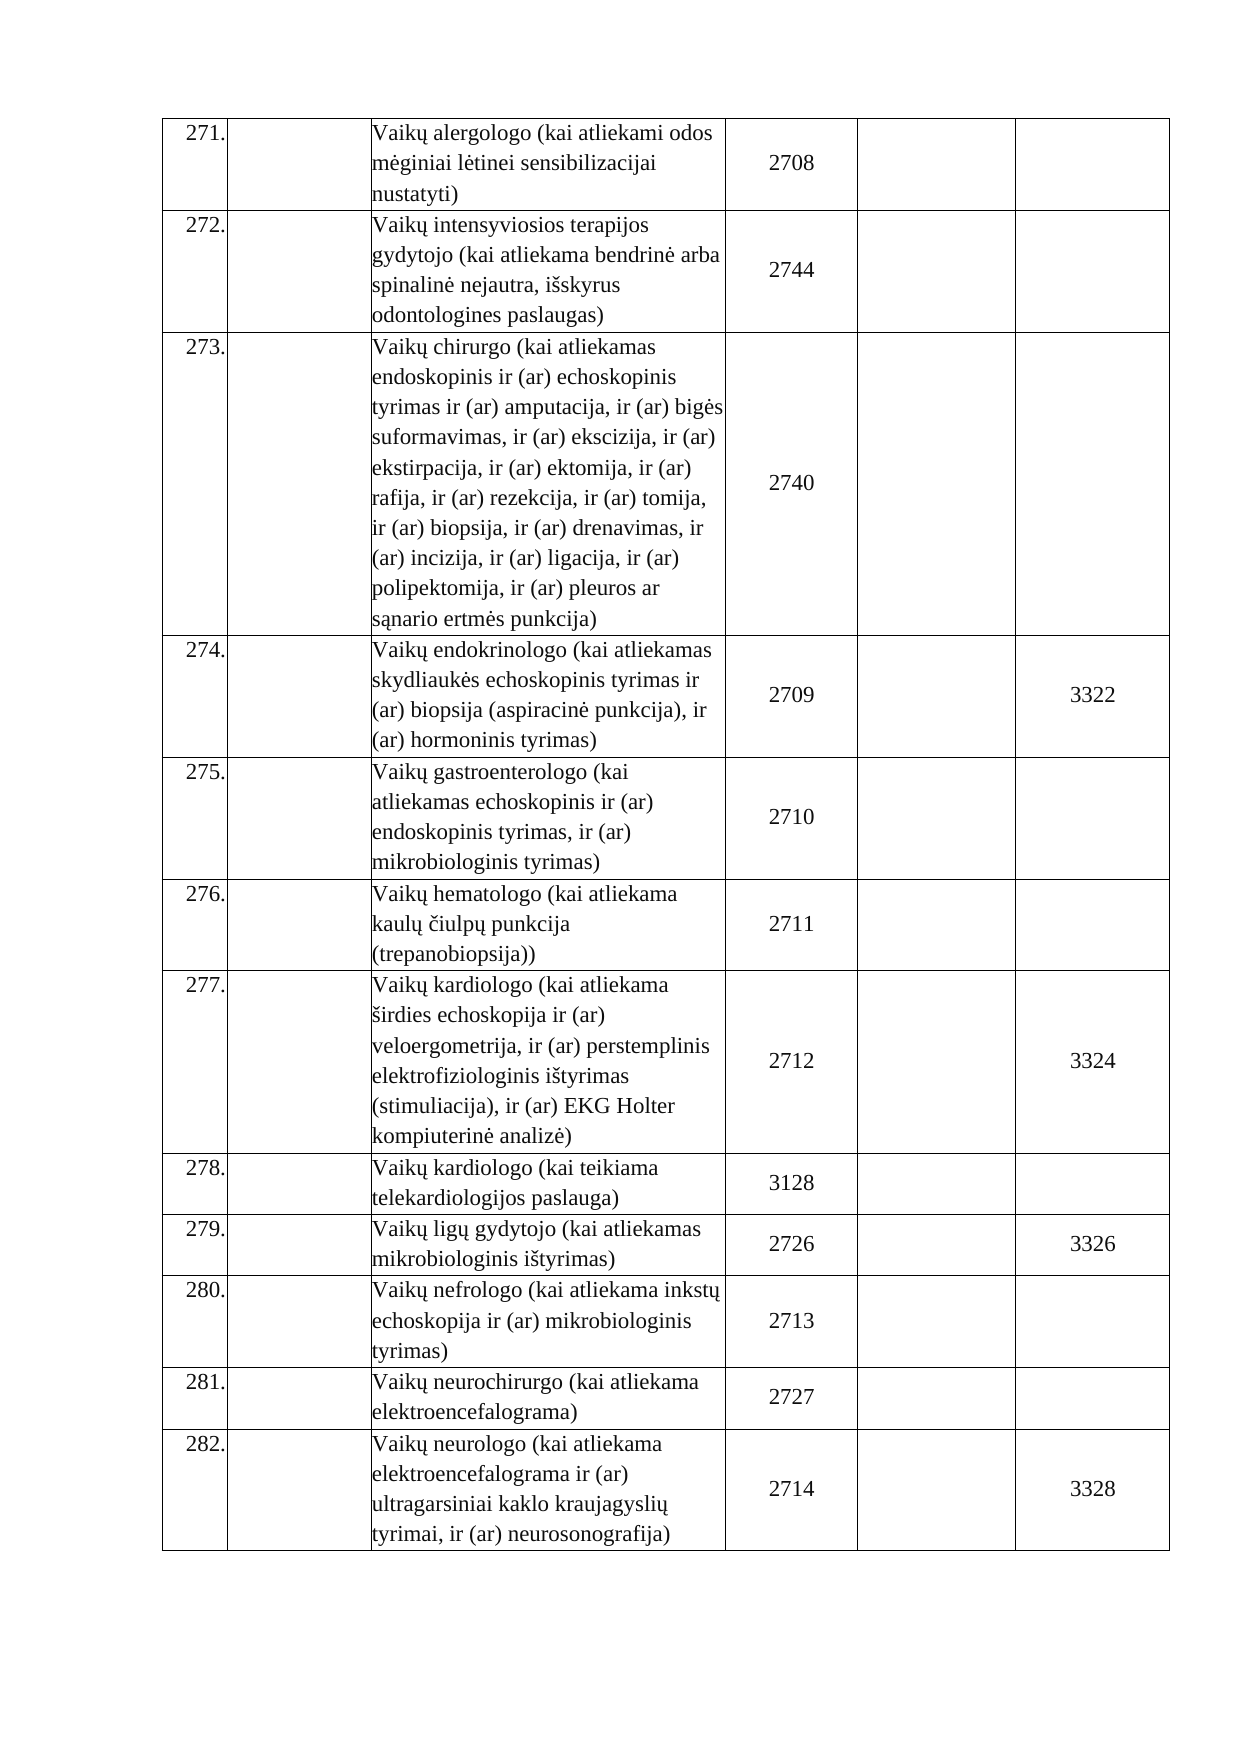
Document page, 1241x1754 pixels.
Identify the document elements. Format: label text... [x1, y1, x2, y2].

table_cell 282. [163, 1430, 227, 1550]
table_cell 2714 [726, 1430, 857, 1550]
table_cell [1016, 119, 1169, 210]
table_cell [228, 758, 371, 878]
table_cell [228, 1154, 371, 1214]
table_cell 277. 4. [163, 971, 227, 1152]
table_cell [1193, 879, 1198, 970]
table_cell [1170, 1429, 1188, 1550]
table_cell [228, 880, 371, 970]
table_cell [1170, 879, 1188, 970]
table_cell 2708 [726, 119, 857, 210]
table_cell [1193, 635, 1198, 757]
table_cell Vaikų neurologo (kai atliekama elektroencefalograma ir (ar) ultragarsiniai kaklo kraujagyslių tyrimai, ir (ar) neurosonografija) [372, 1430, 725, 1550]
table_cell [858, 333, 1015, 635]
table_cell [1215, 1214, 1240, 1275]
table_cell [1189, 1429, 1193, 1550]
table_cell Vaikų kardiologo (kai atliekama širdies echoskopija ir (ar) veloergometrija, ir (ar) perstemplinis elektrofiziologinis ištyrimas (stimuliacija), ir (ar) EKG Holter kompiuterinė analizė) [372, 971, 725, 1152]
table_cell [1215, 879, 1240, 970]
table_cell [1189, 332, 1193, 635]
table_cell [1170, 635, 1188, 757]
table_cell [858, 1154, 1015, 1214]
table_cell [1193, 757, 1198, 878]
table_cell [1016, 333, 1169, 635]
table_cell [1189, 1153, 1193, 1214]
table_cell 279. [163, 1215, 227, 1275]
table_cell [1215, 1429, 1240, 1550]
table_cell Vaikų endokrinologo (kai atliekamas skydliaukės echoskopinis tyrimas ir (ar) biopsija (aspiracinė punkcija), ir (ar) hormoninis tyrimas) [372, 636, 725, 757]
table_cell 3322 [1016, 636, 1169, 757]
table_cell [858, 880, 1015, 970]
table_cell 2713 [726, 1276, 857, 1367]
table_cell [228, 971, 371, 1152]
table_cell [228, 1430, 371, 1550]
table_cell [1016, 1154, 1169, 1214]
table_cell [1215, 210, 1240, 332]
table_cell [1016, 211, 1169, 332]
table_cell Vaikų alergologo (kai atliekami odos mėginiai lėtinei sensibilizacijai nustatyti) [372, 119, 725, 210]
table_cell 281. [163, 1368, 227, 1428]
table_cell [228, 1368, 371, 1428]
table_cell 274. 57. [163, 636, 227, 757]
table_cell 2726 [726, 1215, 857, 1275]
table_cell [228, 119, 371, 210]
table_cell Vaikų intensyviosios terapijos gydytojo (kai atliekama bendrinė arba spinalinė nejautra, išskyrus odontologines paslaugas) [372, 211, 725, 332]
table_cell [858, 211, 1015, 332]
table_cell 272. 2 [163, 211, 227, 332]
table_cell [1193, 332, 1198, 635]
table_cell [1189, 1214, 1193, 1275]
table_cell [858, 1276, 1015, 1367]
table_cell [1189, 118, 1193, 210]
table_cell [858, 758, 1015, 878]
table_cell [858, 636, 1015, 757]
table_cell [1193, 210, 1198, 332]
table_cell [1189, 1275, 1193, 1367]
table_cell [1198, 970, 1215, 1152]
table_cell [1198, 1214, 1215, 1275]
table_cell [1193, 970, 1198, 1152]
table_cell Vaikų hematologo (kai atliekama kaulų čiulpų punkcija (trepanobiopsija)) [372, 880, 725, 970]
table_cell 273. 55. [163, 333, 227, 635]
table_cell 2712 [726, 971, 857, 1152]
table_cell [1170, 970, 1188, 1152]
table_cell [1189, 635, 1193, 757]
table_cell [1189, 210, 1193, 332]
table_cell [1170, 1153, 1188, 1214]
table_cell [1215, 118, 1240, 210]
table_cell 2727 [726, 1368, 857, 1428]
table_cell 276. [163, 880, 227, 970]
table_cell [1193, 1367, 1198, 1428]
table_cell Vaikų neurochirurgo (kai atliekama elektroencefalograma) [372, 1368, 725, 1428]
table_cell [858, 1368, 1015, 1428]
table_cell [1215, 635, 1240, 757]
table_cell [1016, 758, 1169, 878]
table_cell [1016, 880, 1169, 970]
table_cell [1170, 1275, 1188, 1367]
table_cell 271. 2 [163, 119, 227, 210]
table_cell [1193, 1429, 1198, 1550]
table_cell [1198, 757, 1215, 878]
table_cell [228, 636, 371, 757]
table_cell [1170, 1367, 1188, 1428]
table_cell 275. . [163, 758, 227, 878]
table_cell [1198, 332, 1215, 635]
table_cell [1189, 1367, 1193, 1428]
table_cell 3128 [726, 1154, 857, 1214]
table_cell 2710 [726, 758, 857, 878]
table_cell [858, 971, 1015, 1152]
table_cell [858, 1215, 1015, 1275]
table_cell [1170, 332, 1188, 635]
table_cell 2740 [726, 333, 857, 635]
table_cell [858, 1430, 1015, 1550]
table_cell [228, 333, 371, 635]
table_cell 3326 [1016, 1215, 1169, 1275]
table_cell 2744 [726, 211, 857, 332]
table_cell 3328 [1016, 1430, 1169, 1550]
table_cell [858, 119, 1015, 210]
table_cell Vaikų kardiologo (kai teikiama telekardiologijos paslauga) [372, 1154, 725, 1214]
table_cell [1215, 1367, 1240, 1428]
table_cell [1215, 1153, 1240, 1214]
table_cell [228, 1215, 371, 1275]
table_cell [1170, 1214, 1188, 1275]
table_cell [1198, 1429, 1215, 1550]
table_cell [1170, 757, 1188, 878]
table_cell [1193, 1214, 1198, 1275]
table_cell [1170, 118, 1188, 210]
table_cell [228, 1276, 371, 1367]
table_cell [1198, 118, 1215, 210]
table_cell [1198, 879, 1215, 970]
table_cell [1215, 970, 1240, 1152]
table_cell [1215, 1275, 1240, 1367]
table_cell [1215, 757, 1240, 878]
table_cell [228, 211, 371, 332]
table_cell [1189, 757, 1193, 878]
table_cell [1016, 1368, 1169, 1428]
table_cell [1198, 635, 1215, 757]
table_cell Vaikų nefrologo (kai atliekama inkstų echoskopija ir (ar) mikrobiologinis tyrimas) [372, 1276, 725, 1367]
table_cell [1198, 1275, 1215, 1367]
table_cell [1215, 332, 1240, 635]
table_cell 2709 [726, 636, 857, 757]
table_cell [1170, 210, 1188, 332]
table_cell 3324 [1016, 971, 1169, 1152]
table_cell [1189, 970, 1193, 1152]
table_cell [1198, 1153, 1215, 1214]
table_cell [1198, 210, 1215, 332]
table_cell [1193, 118, 1198, 210]
table_cell [1198, 1367, 1215, 1428]
table_cell Vaikų gastroenterologo (kai atliekamas echoskopinis ir (ar) endoskopinis tyrimas, ir (ar) mikrobiologinis tyrimas) [372, 758, 725, 878]
table_cell 278. [163, 1154, 227, 1214]
table_cell [1193, 1153, 1198, 1214]
table_cell Vaikų ligų gydytojo (kai atliekamas mikrobiologinis ištyrimas) [372, 1215, 725, 1275]
table_cell [1016, 1276, 1169, 1367]
table_cell Vaikų chirurgo (kai atliekamas endoskopinis ir (ar) echoskopinis tyrimas ir (ar) amputacija, ir (ar) bigės suformavimas, ir (ar) ekscizija, ir (ar) ekstirpacija, ir (ar) ektomija, ir (ar) rafija, ir (ar) rezekcija, ir (ar) tomija, ir (ar) biopsija, ir (ar) drenavimas, ir (ar) incizija, ir (ar) ligacija, ir (ar) polipektomija, ir (ar) pleuros ar sąnario ertmės punkcija) [372, 333, 725, 635]
table_cell [1189, 879, 1193, 970]
table_cell 2711 [726, 880, 857, 970]
table_cell [1193, 1275, 1198, 1367]
table_cell 280. [163, 1276, 227, 1367]
